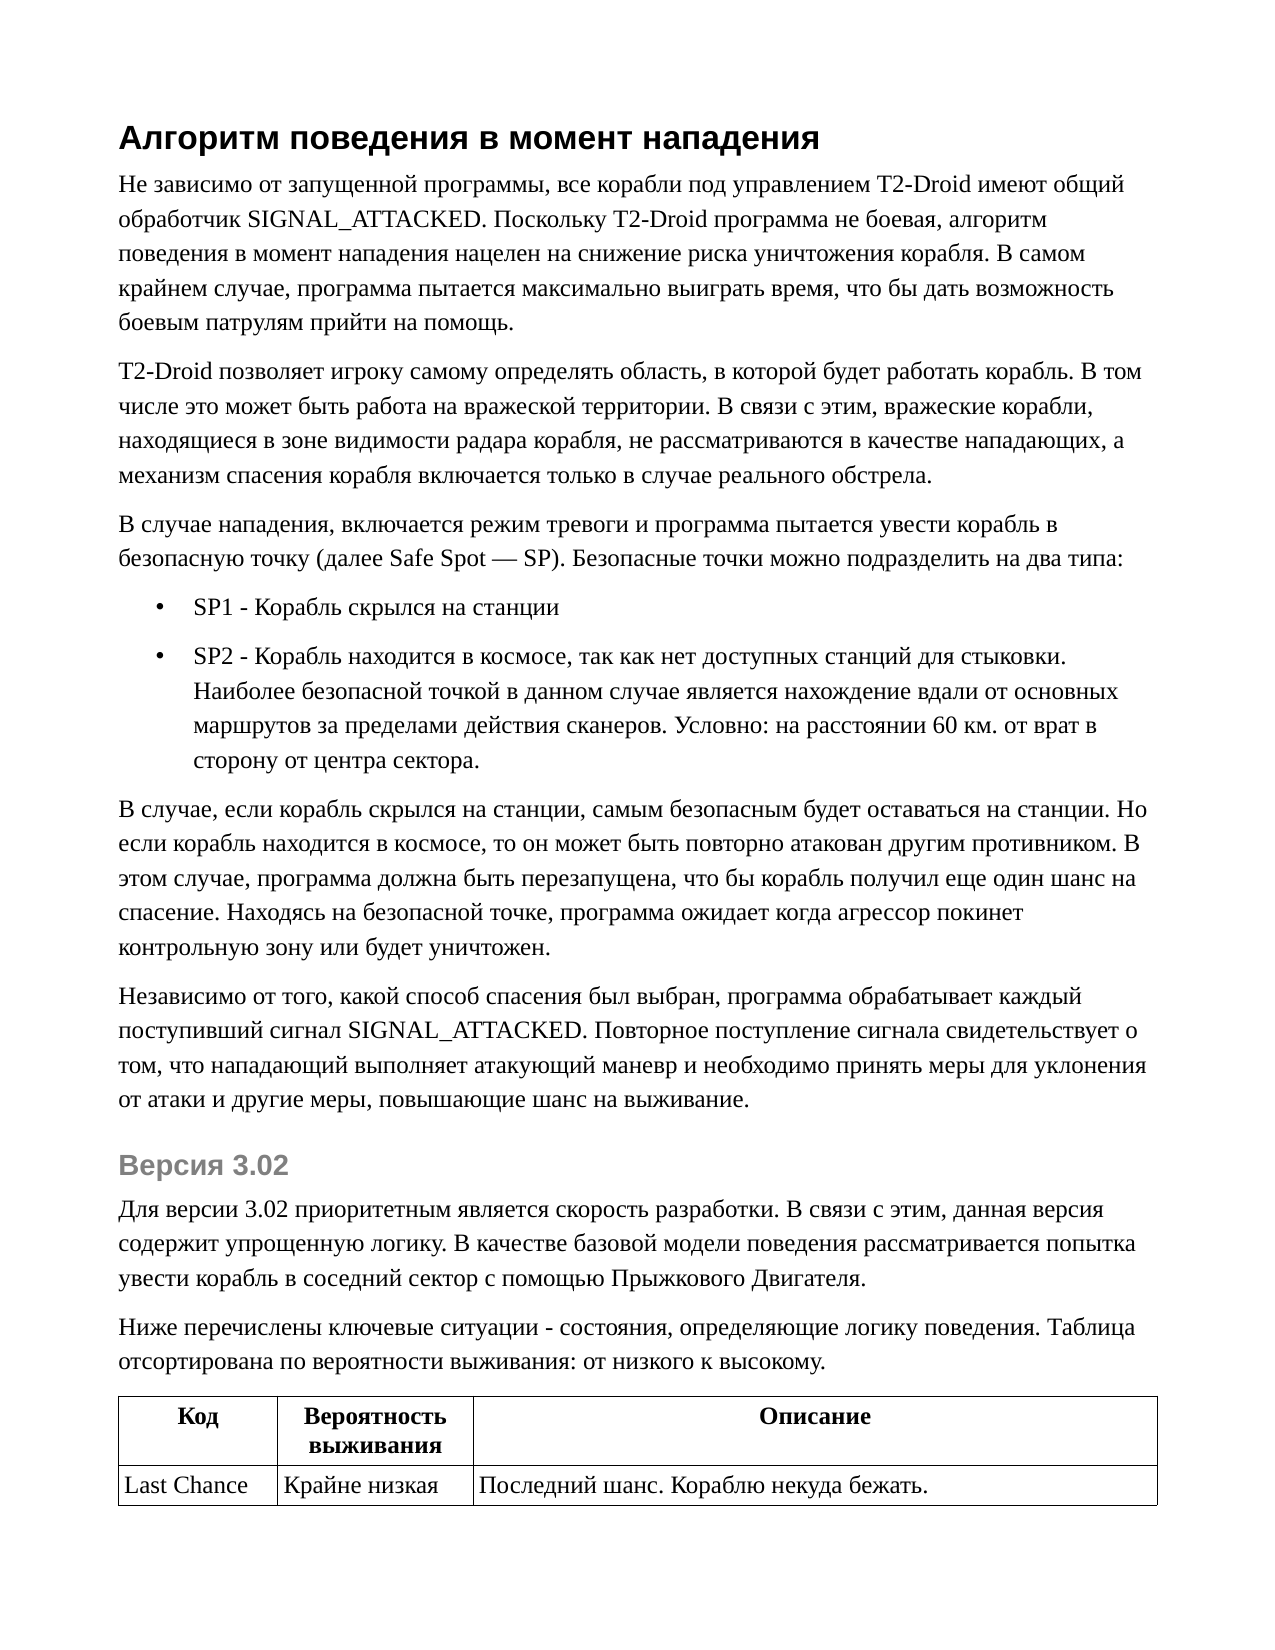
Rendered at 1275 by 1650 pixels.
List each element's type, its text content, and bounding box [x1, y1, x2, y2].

table_header Вероятность выживания [278, 1397, 473, 1464]
text T2-Droid позволяет игроку самому определять область, в которой будет работать корабль. В том числе это может быть работа на вражеской территории. В связи с этим, вражеские корабли, находящиеся в зоне видимости радара корабля, не рассматриваются в качестве нападающих, а механизм спасения корабля включается только в случае реального обстрела. [118, 356, 1157, 488]
table_cell Last Chance [119, 1466, 277, 1505]
table_header Код [119, 1397, 277, 1464]
subtitle Алгоритм поведения в момент нападения [118, 118, 1157, 157]
text Для версии 3.02 приоритетным является скорость разработки. В связи с этим, данная версия содержит упрощенную логику. В качестве базовой модели поведения рассматривается попытка увести корабль в соседний сектор с помощью Прыжкового Двигателя. [118, 1194, 1157, 1292]
text Независимо от того, какой способ спасения был выбран, программа обрабатывает каждый поступивший сигнал SIGNAL_ATTACKED. Повторное поступление сигнала свидетельствует о том, что нападающий выполняет атакующий маневр и необходимо принять меры для уклонения от атаки и другие меры, повышающие шанс на выживание. [118, 981, 1157, 1113]
text В случае нападения, включается режим тревоги и программа пытается увести корабль в безопасную точку (далее Safe Spot — SP). Безопасные точки можно подразделить на два типа: [118, 509, 1157, 572]
subtitle Версия 3.02 [118, 1148, 1157, 1181]
text В случае, если корабль скрылся на станции, самым безопасным будет оставаться на станции. Но если корабль находится в космосе, то он может быть повторно атакован другим противником. В этом случае, программа должна быть перезапущена, что бы корабль получил еще один шанс на спасение. Находясь на безопасной точке, программа ожидает когда агрессор покинет контрольную зону или будет уничтожен. [118, 794, 1157, 961]
list SP2 - Корабль находится в космосе, так как нет доступных станций для стыковки. Наиболее безопасной точкой в данном случае является нахождение вдали от основных маршрутов за пределами действия сканеров. Условно: на расстоянии 60 км. от врат в сторону от центра сектора. [156, 641, 1157, 773]
table_cell Крайне низкая [278, 1466, 473, 1505]
table_header Описание [474, 1397, 1157, 1464]
table_cell Последний шанс. Кораблю некуда бежать. [474, 1466, 1157, 1505]
text Ниже перечислены ключевые ситуации - состояния, определяющие логику поведения. Таблица отсортирована по вероятности выживания: от низкого к высокому. [118, 1312, 1157, 1375]
list SP1 - Корабль скрылся на станции [156, 592, 1157, 621]
text Не зависимо от запущенной программы, все корабли под управлением T2-Droid имеют общий обработчик SIGNAL_ATTACKED. Поскольку T2-Droid программа не боевая, алгоритм поведения в момент нападения нацелен на снижение риска уничтожения корабля. В самом крайнем случае, программа пытается максимально выиграть время, что бы дать возможность боевым патрулям прийти на помощь. [118, 169, 1157, 336]
